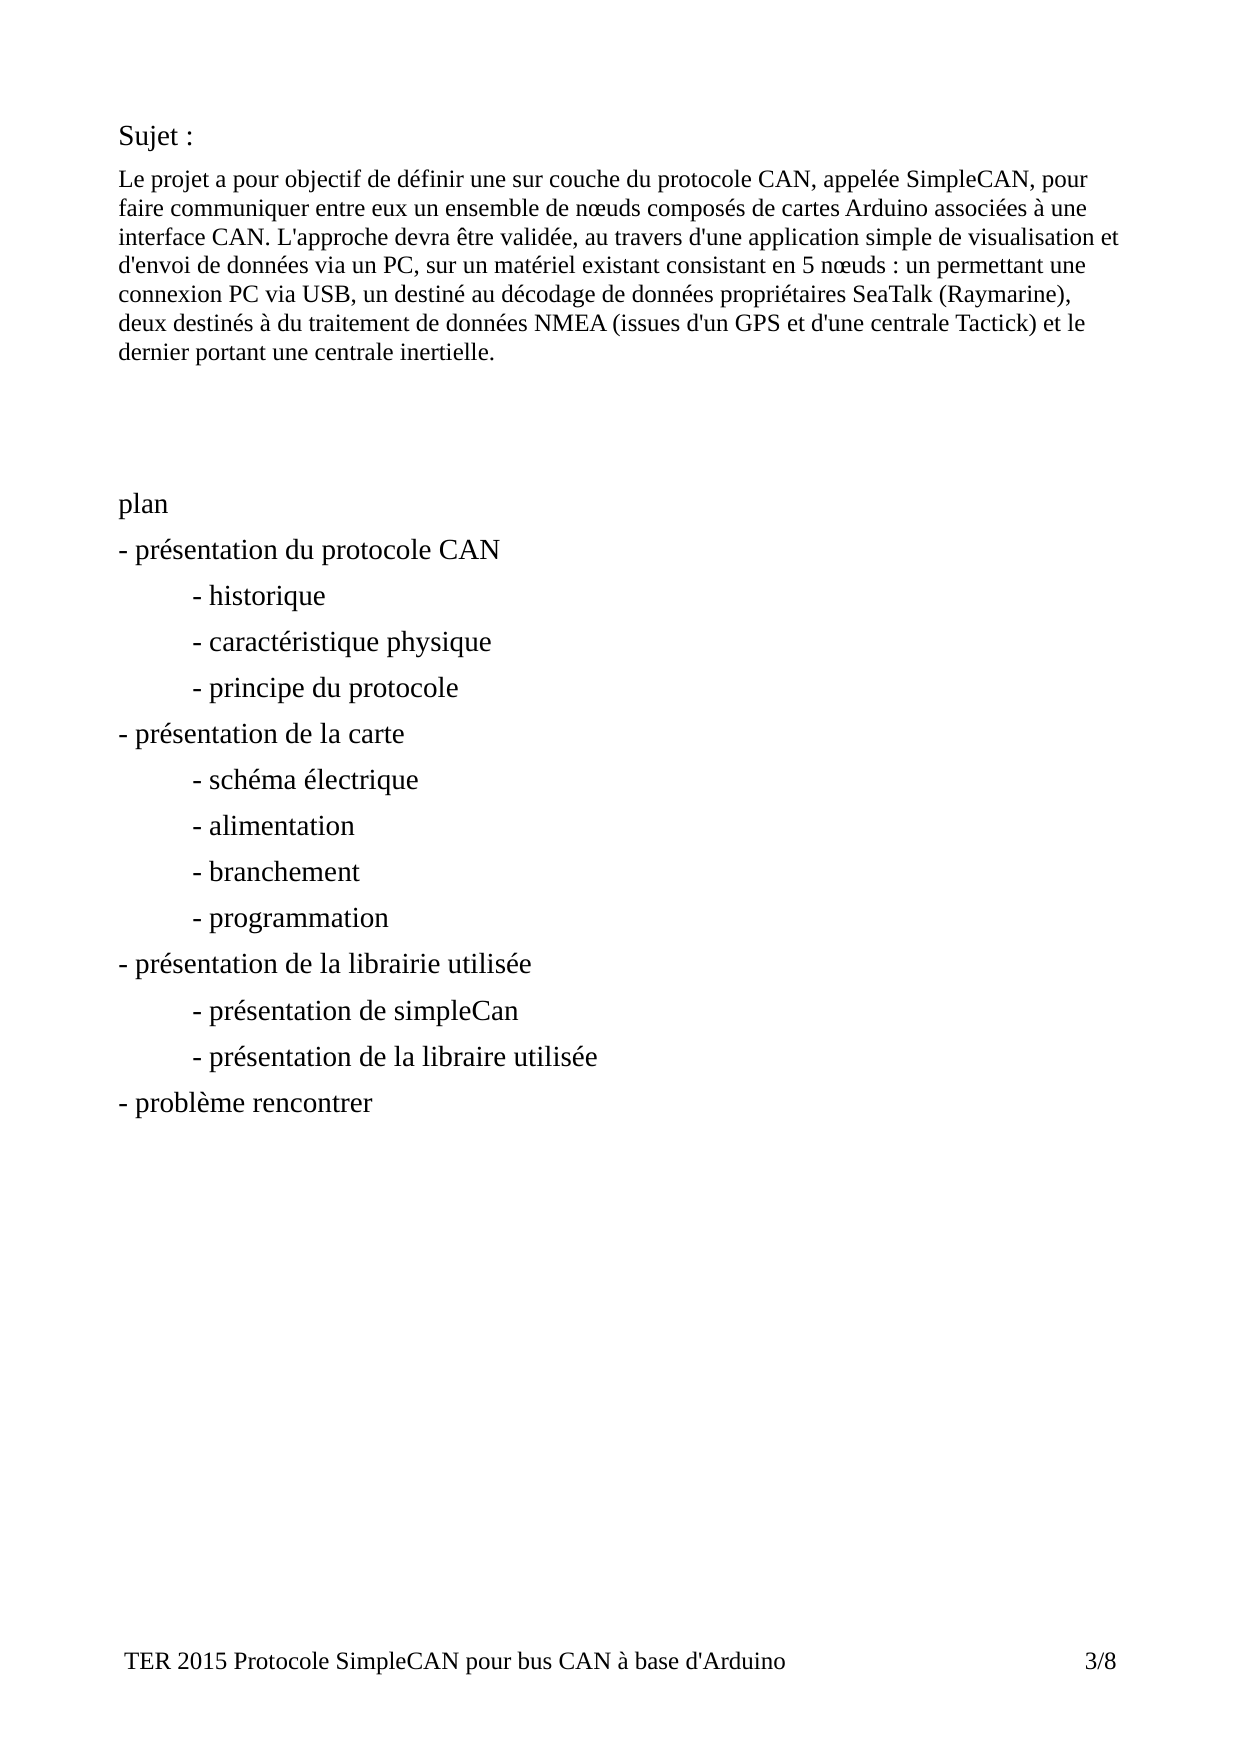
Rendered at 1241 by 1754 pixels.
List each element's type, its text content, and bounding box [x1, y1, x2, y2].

text - présentation de simpleCan [118, 993, 1122, 1026]
text - programmation [118, 901, 1122, 934]
text plan [118, 486, 1122, 520]
text - problème rencontrer [118, 1085, 1122, 1118]
text - présentation de la librairie utilisée [118, 947, 1122, 980]
text - branchement [118, 854, 1122, 888]
text Le projet a pour objectif de définir une sur couche du protocole CAN, appelée SimpleCAN, pour faire communiquer entre eux un ensemble de nœuds composés de cartes Arduino associées à une interface CAN. L'approche devra être validée, au travers d'une application simple de visualisation et d'envoi de données via un PC, sur un matériel existant consistant en 5 nœuds : un permettant une connexion PC via USB, un destiné au décodage de données propriétaires SeaTalk (Raymarine), deux destinés à du traitement de données NMEA (issues d'un GPS et d'une centrale Tactick) et le dernier portant une centrale inertielle. [118, 164, 1122, 365]
text - schéma électrique [118, 762, 1122, 796]
text - présentation de la libraire utilisée [118, 1039, 1122, 1072]
text - principe du protocole [118, 670, 1122, 704]
text Sujet : [118, 118, 1122, 152]
text - caractéristique physique [118, 624, 1122, 658]
text - présentation de la carte [118, 716, 1122, 750]
text - historique [118, 578, 1122, 612]
text - alimentation [118, 808, 1122, 842]
text - présentation du protocole CAN [118, 532, 1122, 566]
